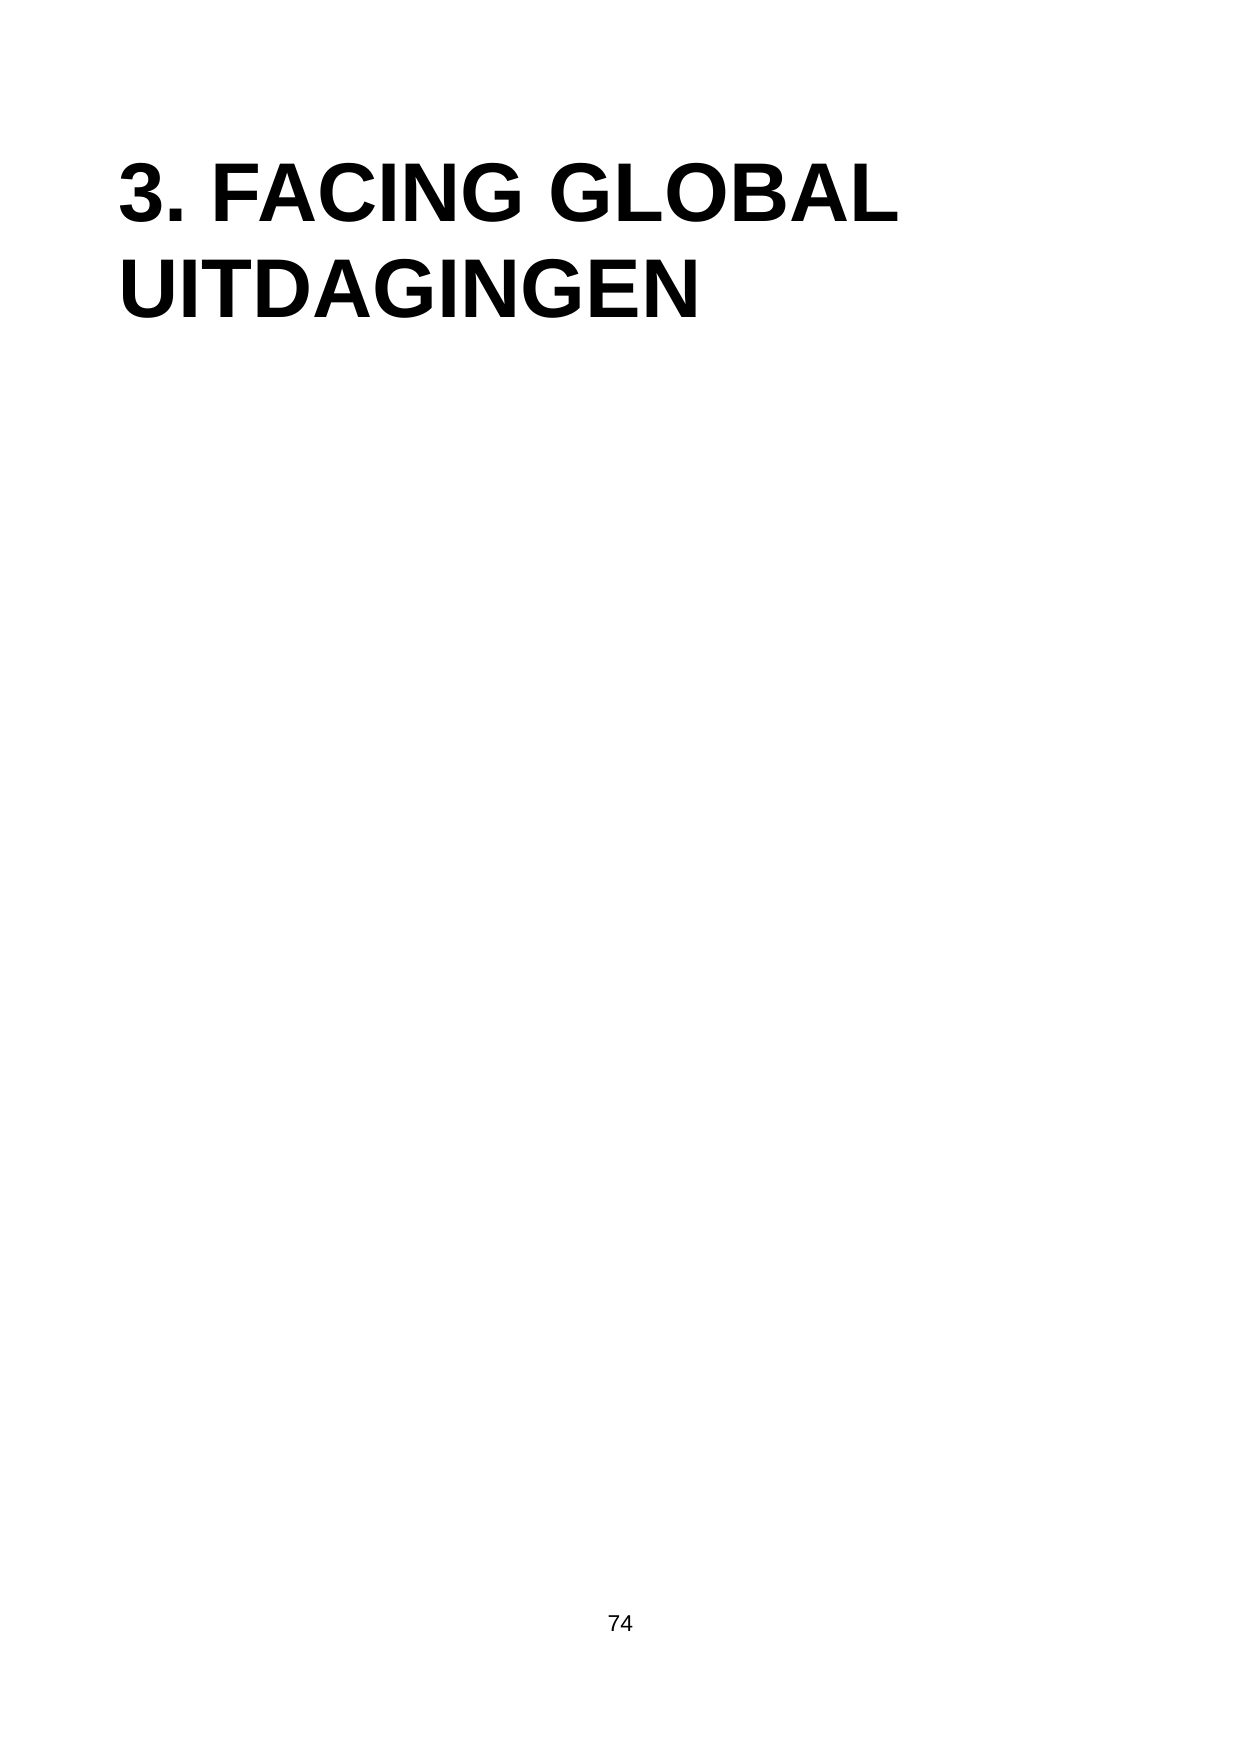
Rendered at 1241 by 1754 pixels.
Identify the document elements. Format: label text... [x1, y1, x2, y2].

text 3. FACING GLOBAL UITDAGINGEN [118, 143, 1122, 335]
